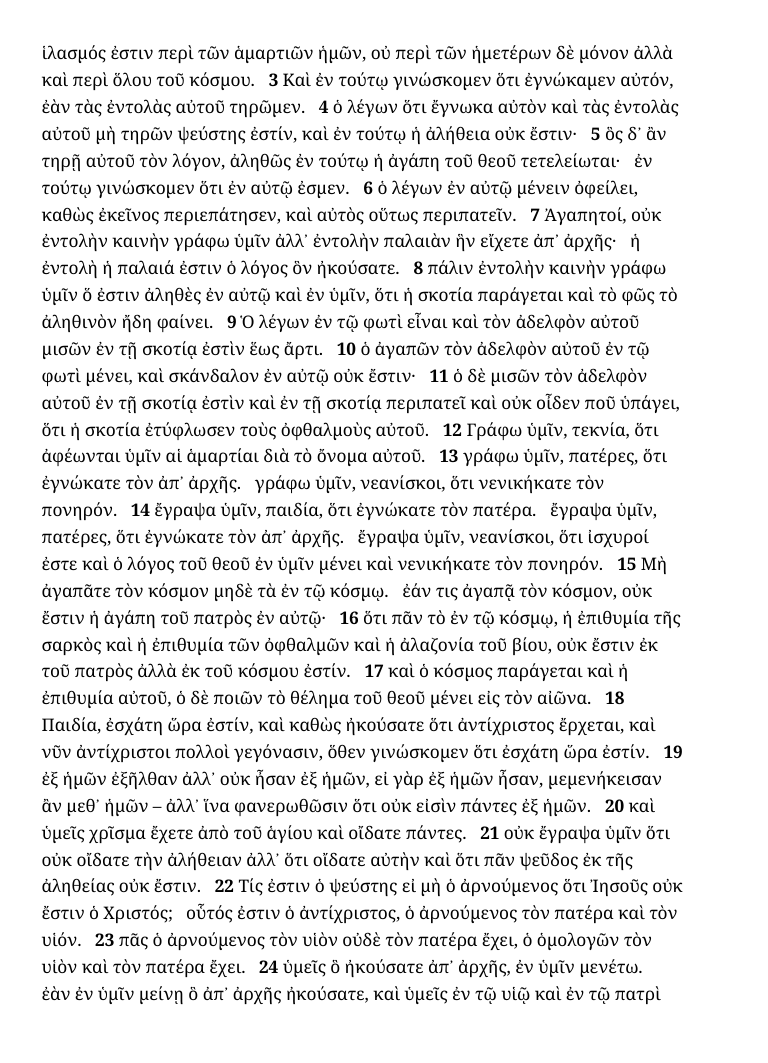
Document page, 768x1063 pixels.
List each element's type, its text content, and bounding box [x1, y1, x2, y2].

text ἱλασμός ἐστιν περὶ τῶν ἁμαρτιῶν ἡμῶν, οὐ περὶ τῶν ἡμετέρων δὲ μόνον ἀλλὰ καὶ περὶ ὅλου τοῦ κόσμου. 3 Καὶ ἐν τούτῳ γινώσκομεν ὅτι ἐγνώκαμεν αὐτόν, ἐὰν τὰς ἐντολὰς αὐτοῦ τηρῶμεν. 4 ὁ λέγων ὅτι ἔγνωκα αὐτὸν καὶ τὰς ἐντολὰς αὐτοῦ μὴ τηρῶν ψεύστης ἐστίν, καὶ ἐν τούτῳ ἡ ἀλήθεια οὐκ ἔστιν· 5 ὃς δ᾽ ἂν τηρῇ αὐτοῦ τὸν λόγον, ἀληθῶς ἐν τούτῳ ἡ ἀγάπη τοῦ θεοῦ τετελείωται· ἐν τούτῳ γινώσκομεν ὅτι ἐν αὐτῷ ἐσμεν. 6 ὁ λέγων ἐν αὐτῷ μένειν ὀφείλει, καθὼς ἐκεῖνος περιεπάτησεν, καὶ αὐτὸς οὕτως περιπατεῖν. 7 Ἀγαπητοί, οὐκ ἐντολὴν καινὴν γράφω ὑμῖν ἀλλ᾽ ἐντολὴν παλαιὰν ἣν εἴχετε ἀπ᾽ ἀρχῆς· ἡ ἐντολὴ ἡ παλαιά ἐστιν ὁ λόγος ὃν ἠκούσατε. 8 πάλιν ἐντολὴν καινὴν γράφω ὑμῖν ὅ ἐστιν ἀληθὲς ἐν αὐτῷ καὶ ἐν ὑμῖν, ὅτι ἡ σκοτία παράγεται καὶ τὸ φῶς τὸ ἀληθινὸν ἤδη φαίνει. 9 Ὁ λέγων ἐν τῷ φωτὶ εἶναι καὶ τὸν ἀδελφὸν αὐτοῦ μισῶν ἐν τῇ σκοτίᾳ ἐστὶν ἕως ἄρτι. 10 ὁ ἀγαπῶν τὸν ἀδελφὸν αὐτοῦ ἐν τῷ φωτὶ μένει, καὶ σκάνδαλον ἐν αὐτῷ οὐκ ἔστιν· 11 ὁ δὲ μισῶν τὸν ἀδελφὸν αὐτοῦ ἐν τῇ σκοτίᾳ ἐστὶν καὶ ἐν τῇ σκοτίᾳ περιπατεῖ καὶ οὐκ οἶδεν ποῦ ὑπάγει, ὅτι ἡ σκοτία ἐτύφλωσεν τοὺς ὀφθαλμοὺς αὐτοῦ. 12 Γράφω ὑμῖν, τεκνία, ὅτι ἀφέωνται ὑμῖν αἱ ἁμαρτίαι διὰ τὸ ὄνομα αὐτοῦ. 13 γράφω ὑμῖν, πατέρες, ὅτι ἐγνώκατε τὸν ἀπ᾽ ἀρχῆς. γράφω ὑμῖν, νεανίσκοι, ὅτι νενικήκατε τὸν πονηρόν. 14 ἔγραψα ὑμῖν, παιδία, ὅτι ἐγνώκατε τὸν πατέρα. ἔγραψα ὑμῖν, πατέρες, ὅτι ἐγνώκατε τὸν ἀπ᾽ ἀρχῆς. ἔγραψα ὑμῖν, νεανίσκοι, ὅτι ἰσχυροί ἐστε καὶ ὁ λόγος τοῦ θεοῦ ἐν ὑμῖν μένει καὶ νενικήκατε τὸν πονηρόν. 15 Μὴ ἀγαπᾶτε τὸν κόσμον μηδὲ τὰ ἐν τῷ κόσμῳ. ἐάν τις ἀγαπᾷ τὸν κόσμον, οὐκ ἔστιν ἡ ἀγάπη τοῦ πατρὸς ἐν αὐτῷ· 16 ὅτι πᾶν τὸ ἐν τῷ κόσμῳ, ἡ ἐπιθυμία τῆς σαρκὸς καὶ ἡ ἐπιθυμία τῶν ὀφθαλμῶν καὶ ἡ ἀλαζονία τοῦ βίου, οὐκ ἔστιν ἐκ τοῦ πατρὸς ἀλλὰ ἐκ τοῦ κόσμου ἐστίν. 17 καὶ ὁ κόσμος παράγεται καὶ ἡ ἐπιθυμία αὐτοῦ, ὁ δὲ ποιῶν τὸ θέλημα τοῦ θεοῦ μένει εἰς τὸν αἰῶνα. 18 Παιδία, ἐσχάτη ὥρα ἐστίν, καὶ καθὼς ἠκούσατε ὅτι ἀντίχριστος ἔρχεται, καὶ νῦν ἀντίχριστοι πολλοὶ γεγόνασιν, ὅθεν γινώσκομεν ὅτι ἐσχάτη ὥρα ἐστίν. 19 ἐξ ἡμῶν ἐξῆλθαν ἀλλ᾽ οὐκ ἦσαν ἐξ ἡμῶν, εἰ γὰρ ἐξ ἡμῶν ἦσαν, μεμενήκεισαν ἂν μεθ᾽ ἡμῶν – ἀλλ᾽ ἵνα φανερωθῶσιν ὅτι οὐκ εἰσὶν πάντες ἐξ ἡμῶν. 20 καὶ ὑμεῖς χρῖσμα ἔχετε ἀπὸ τοῦ ἁγίου καὶ οἴδατε πάντες. 21 οὐκ ἔγραψα ὑμῖν ὅτι οὐκ οἴδατε τὴν ἀλήθειαν ἀλλ᾽ ὅτι οἴδατε αὐτὴν καὶ ὅτι πᾶν ψεῦδος ἐκ τῆς ἀληθείας οὐκ ἔστιν. 22 Τίς ἐστιν ὁ ψεύστης εἰ μὴ ὁ ἀρνούμενος ὅτι Ἰησοῦς οὐκ ἔστιν ὁ Χριστός; οὗτός ἐστιν ὁ ἀντίχριστος, ὁ ἀρνούμενος τὸν πατέρα καὶ τὸν υἱόν. 23 πᾶς ὁ ἀρνούμενος τὸν υἱὸν οὐδὲ τὸν πατέρα ἔχει, ὁ ὁμολογῶν τὸν υἱὸν καὶ τὸν πατέρα ἔχει. 24 ὑμεῖς ὃ ἠκούσατε ἀπ᾽ ἀρχῆς, ἐν ὑμῖν μενέτω. ἐὰν ἐν ὑμῖν μείνῃ ὃ ἀπ᾽ ἀρχῆς ἠκούσατε, καὶ ὑμεῖς ἐν τῷ υἱῷ καὶ ἐν τῷ πατρὶ [41, 41, 685, 1005]
